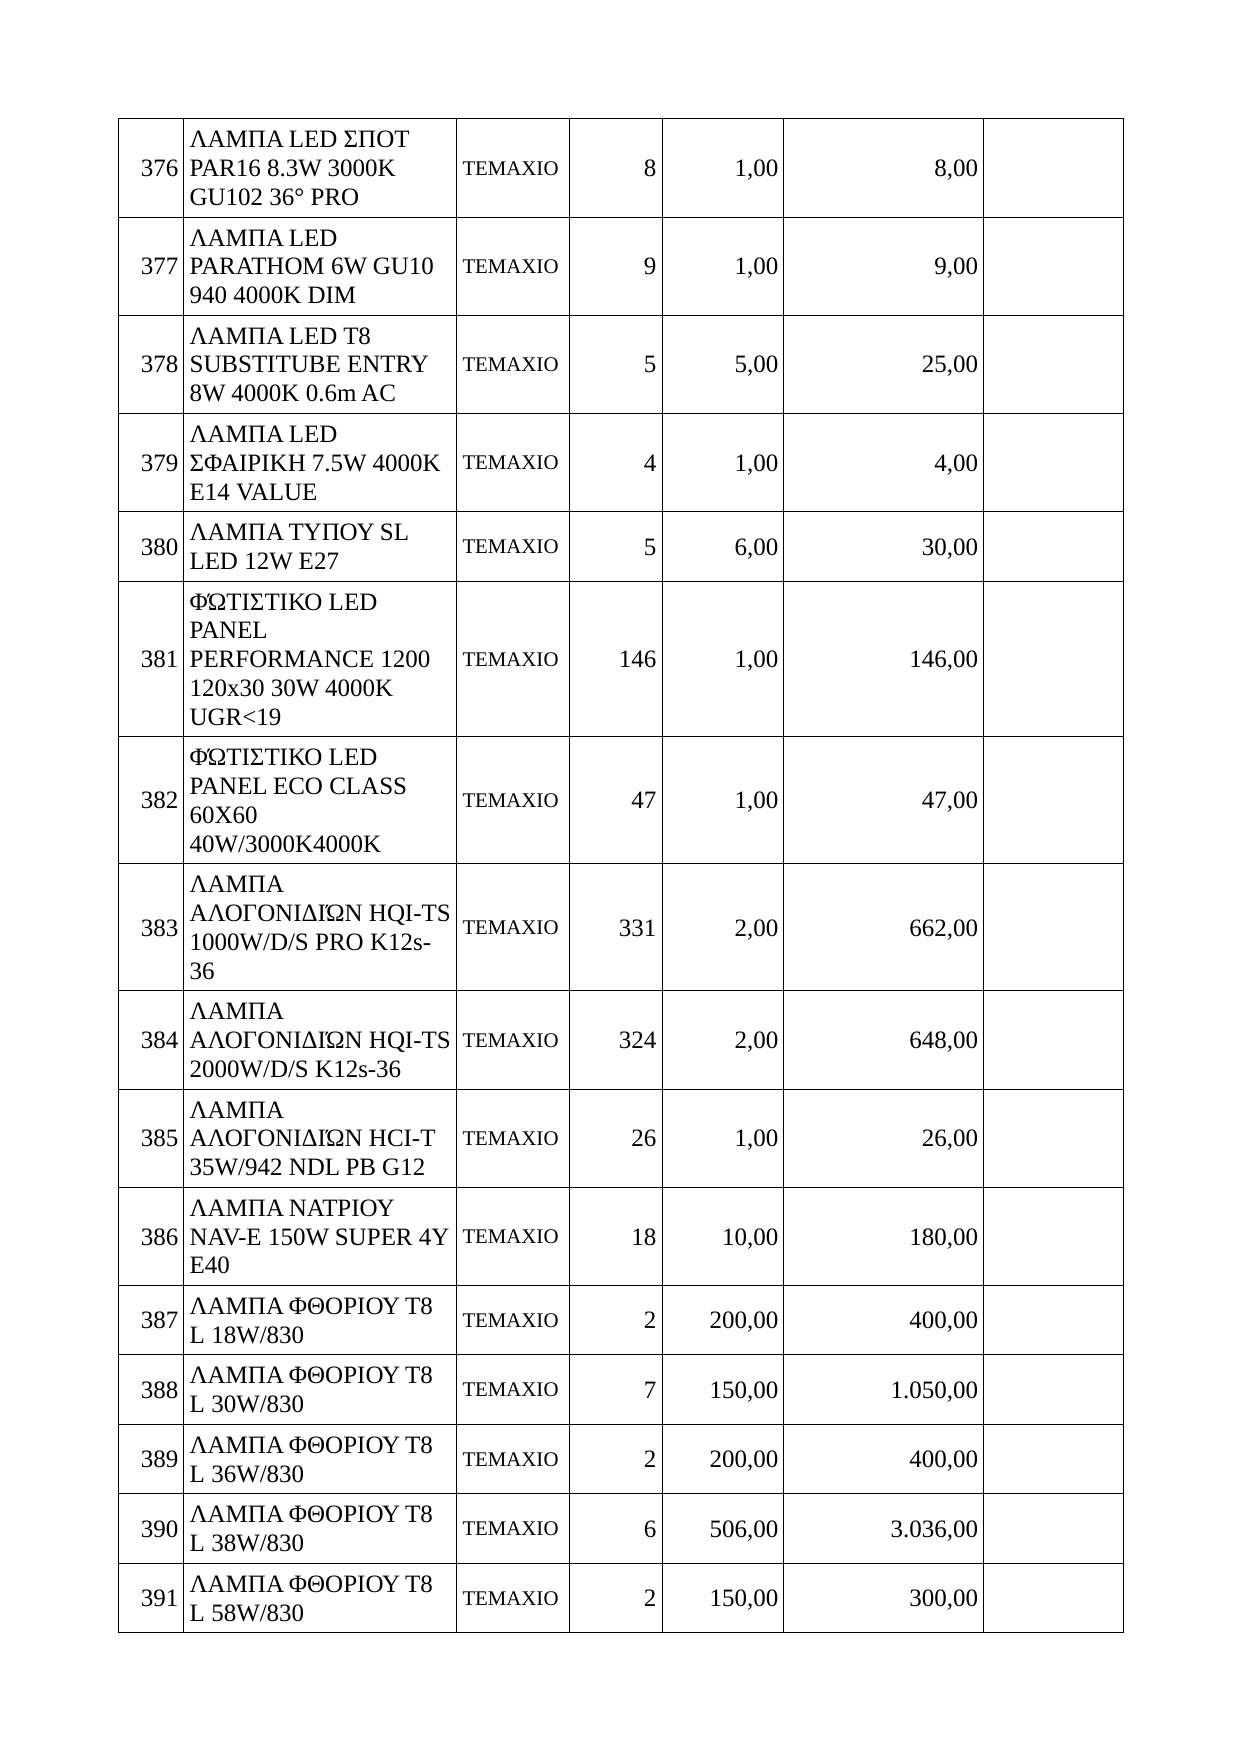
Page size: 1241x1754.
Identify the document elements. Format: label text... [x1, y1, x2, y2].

table_cell ΤΕΜΑΧΙΟ [457, 1425, 569, 1493]
table_cell [984, 737, 1123, 863]
table_cell ΤΕΜΑΧΙΟ [457, 1355, 569, 1424]
table_cell 150,00 [663, 1355, 783, 1424]
table_cell 662,00 [784, 864, 983, 990]
table_cell ΤΕΜΑΧΙΟ [457, 582, 569, 736]
table_cell ΛΑΜΠΑ LED ΣΠΟΤ PAR16 8.3W 3000K GU102 36° PRO [184, 119, 456, 216]
table_cell [984, 582, 1123, 736]
table_cell 5 [570, 316, 662, 413]
table_cell 25,00 [784, 316, 983, 413]
table_cell [984, 1188, 1123, 1285]
table_cell ΤΕΜΑΧΙΟ [457, 864, 569, 990]
table_cell ΦΏΤΙΣΤΙΚΟ LED PANEL ECO CLASS 60X60 40W/3000K4000K [184, 737, 456, 863]
table_cell ΛΑΜΠΑ LED T8 SUBSTITUBE ENTRY 8W 4000K 0.6m AC [184, 316, 456, 413]
table_cell ΤΕΜΑΧΙΟ [457, 1286, 569, 1354]
table_cell ΤΕΜΑΧΙΟ [457, 1090, 569, 1187]
table_cell 381 [119, 582, 183, 736]
table_cell ΤΕΜΑΧΙΟ [457, 218, 569, 314]
table_cell [984, 1564, 1123, 1632]
table_cell 400,00 [784, 1286, 983, 1354]
table_cell 378 [119, 316, 183, 413]
table_cell 2 [570, 1286, 662, 1354]
table_cell 8,00 [784, 119, 983, 216]
table_cell 8 [570, 119, 662, 216]
table_cell 380 [119, 512, 183, 581]
table_cell 376 [119, 119, 183, 216]
table_cell ΛΑΜΠΑ ΑΛΟΓΟΝΙΔΙΏΝ HCI-T 35W/942 NDL PB G12 [184, 1090, 456, 1187]
table_cell 6,00 [663, 512, 783, 581]
table_cell ΛΑΜΠΑ ΤΥΠΟΥ SL LED 12W E27 [184, 512, 456, 581]
table_cell 377 [119, 218, 183, 314]
table_cell 7 [570, 1355, 662, 1424]
table_cell 2 [570, 1425, 662, 1493]
table_cell 1,00 [663, 737, 783, 863]
table_cell 506,00 [663, 1494, 783, 1563]
table_cell ΛΑΜΠΑ ΝΑΤΡΙΟΥ NAV-E 150W SUPER 4Y E40 [184, 1188, 456, 1285]
table_cell 390 [119, 1494, 183, 1563]
table_cell ΛΑΜΠΑ ΑΛΟΓΟΝΙΔΙΏΝ HQI-TS 2000W/D/S K12s-36 [184, 991, 456, 1088]
table_cell ΤΕΜΑΧΙΟ [457, 414, 569, 511]
table_cell 180,00 [784, 1188, 983, 1285]
table_cell 391 [119, 1564, 183, 1632]
table_cell 6 [570, 1494, 662, 1563]
table_cell 1,00 [663, 1090, 783, 1187]
table_cell 200,00 [663, 1286, 783, 1354]
table_cell ΤΕΜΑΧΙΟ [457, 1188, 569, 1285]
table_cell [984, 1425, 1123, 1493]
table_cell ΤΕΜΑΧΙΟ [457, 991, 569, 1088]
table_cell 1,00 [663, 582, 783, 736]
table_cell 30,00 [784, 512, 983, 581]
table_cell 1,00 [663, 218, 783, 314]
table_cell 300,00 [784, 1564, 983, 1632]
table_cell 331 [570, 864, 662, 990]
table_cell ΤΕΜΑΧΙΟ [457, 512, 569, 581]
table_cell ΤΕΜΑΧΙΟ [457, 1564, 569, 1632]
table_cell 324 [570, 991, 662, 1088]
table_cell 2,00 [663, 991, 783, 1088]
table_cell ΛΑΜΠΑ LED PARATHOM 6W GU10 940 4000Κ DIM [184, 218, 456, 314]
table_cell [984, 414, 1123, 511]
table_cell [984, 1355, 1123, 1424]
table_cell 386 [119, 1188, 183, 1285]
table_cell 9 [570, 218, 662, 314]
table_cell [984, 1494, 1123, 1563]
table_cell 400,00 [784, 1425, 983, 1493]
table_cell 18 [570, 1188, 662, 1285]
table_cell 648,00 [784, 991, 983, 1088]
table_cell 4,00 [784, 414, 983, 511]
table_cell 146 [570, 582, 662, 736]
table_cell 200,00 [663, 1425, 783, 1493]
table_cell 26 [570, 1090, 662, 1187]
table_cell 383 [119, 864, 183, 990]
table_cell ΛΑΜΠΑ ΦΘΟΡΙΟΥ Τ8 L 58W/830 [184, 1564, 456, 1632]
table_cell 1,00 [663, 414, 783, 511]
table_cell 2,00 [663, 864, 783, 990]
table_cell ΤΕΜΑΧΙΟ [457, 1494, 569, 1563]
table_cell 387 [119, 1286, 183, 1354]
table_cell [984, 218, 1123, 314]
table_cell 47 [570, 737, 662, 863]
table_cell ΦΏΤΙΣΤΙΚΟ LED PANEL PERFORMANCE 1200 120x30 30W 4000K UGR<19 [184, 582, 456, 736]
table_cell 4 [570, 414, 662, 511]
table_cell 5,00 [663, 316, 783, 413]
table_cell [984, 119, 1123, 216]
table_cell [984, 512, 1123, 581]
table_cell 2 [570, 1564, 662, 1632]
table_cell 389 [119, 1425, 183, 1493]
table_cell ΛΑΜΠΑ ΦΘΟΡΙΟΥ Τ8 L 38W/830 [184, 1494, 456, 1563]
table_cell 379 [119, 414, 183, 511]
table_cell ΛΑΜΠΑ LED ΣΦΑΙΡΙΚΗ 7.5W 4000Κ Ε14 VALUE [184, 414, 456, 511]
table_cell 47,00 [784, 737, 983, 863]
table_cell 5 [570, 512, 662, 581]
table_cell 146,00 [784, 582, 983, 736]
table_cell 9,00 [784, 218, 983, 314]
table_cell ΛΑΜΠΑ ΑΛΟΓΟΝΙΔΙΏΝ HQI-TS 1000W/D/S PRO K12s-36 [184, 864, 456, 990]
table_cell [984, 1090, 1123, 1187]
table_cell 26,00 [784, 1090, 983, 1187]
table_cell 1.050,00 [784, 1355, 983, 1424]
table_cell 385 [119, 1090, 183, 1187]
table_cell [984, 864, 1123, 990]
table_cell [984, 316, 1123, 413]
table_cell 150,00 [663, 1564, 783, 1632]
table_cell 384 [119, 991, 183, 1088]
table_cell ΤΕΜΑΧΙΟ [457, 316, 569, 413]
table_cell ΤΕΜΑΧΙΟ [457, 737, 569, 863]
table_cell [984, 1286, 1123, 1354]
table_cell [984, 991, 1123, 1088]
table_cell ΛΑΜΠΑ ΦΘΟΡΙΟΥ Τ8 L 18W/830 [184, 1286, 456, 1354]
table_cell ΛΑΜΠΑ ΦΘΟΡΙΟΥ Τ8 L 36W/830 [184, 1425, 456, 1493]
table_cell 388 [119, 1355, 183, 1424]
table_cell 10,00 [663, 1188, 783, 1285]
table_cell 382 [119, 737, 183, 863]
table_cell ΤΕΜΑΧΙΟ [457, 119, 569, 216]
table_cell 1,00 [663, 119, 783, 216]
table_cell 3.036,00 [784, 1494, 983, 1563]
table_cell ΛΑΜΠΑ ΦΘΟΡΙΟΥ Τ8 L 30W/830 [184, 1355, 456, 1424]
